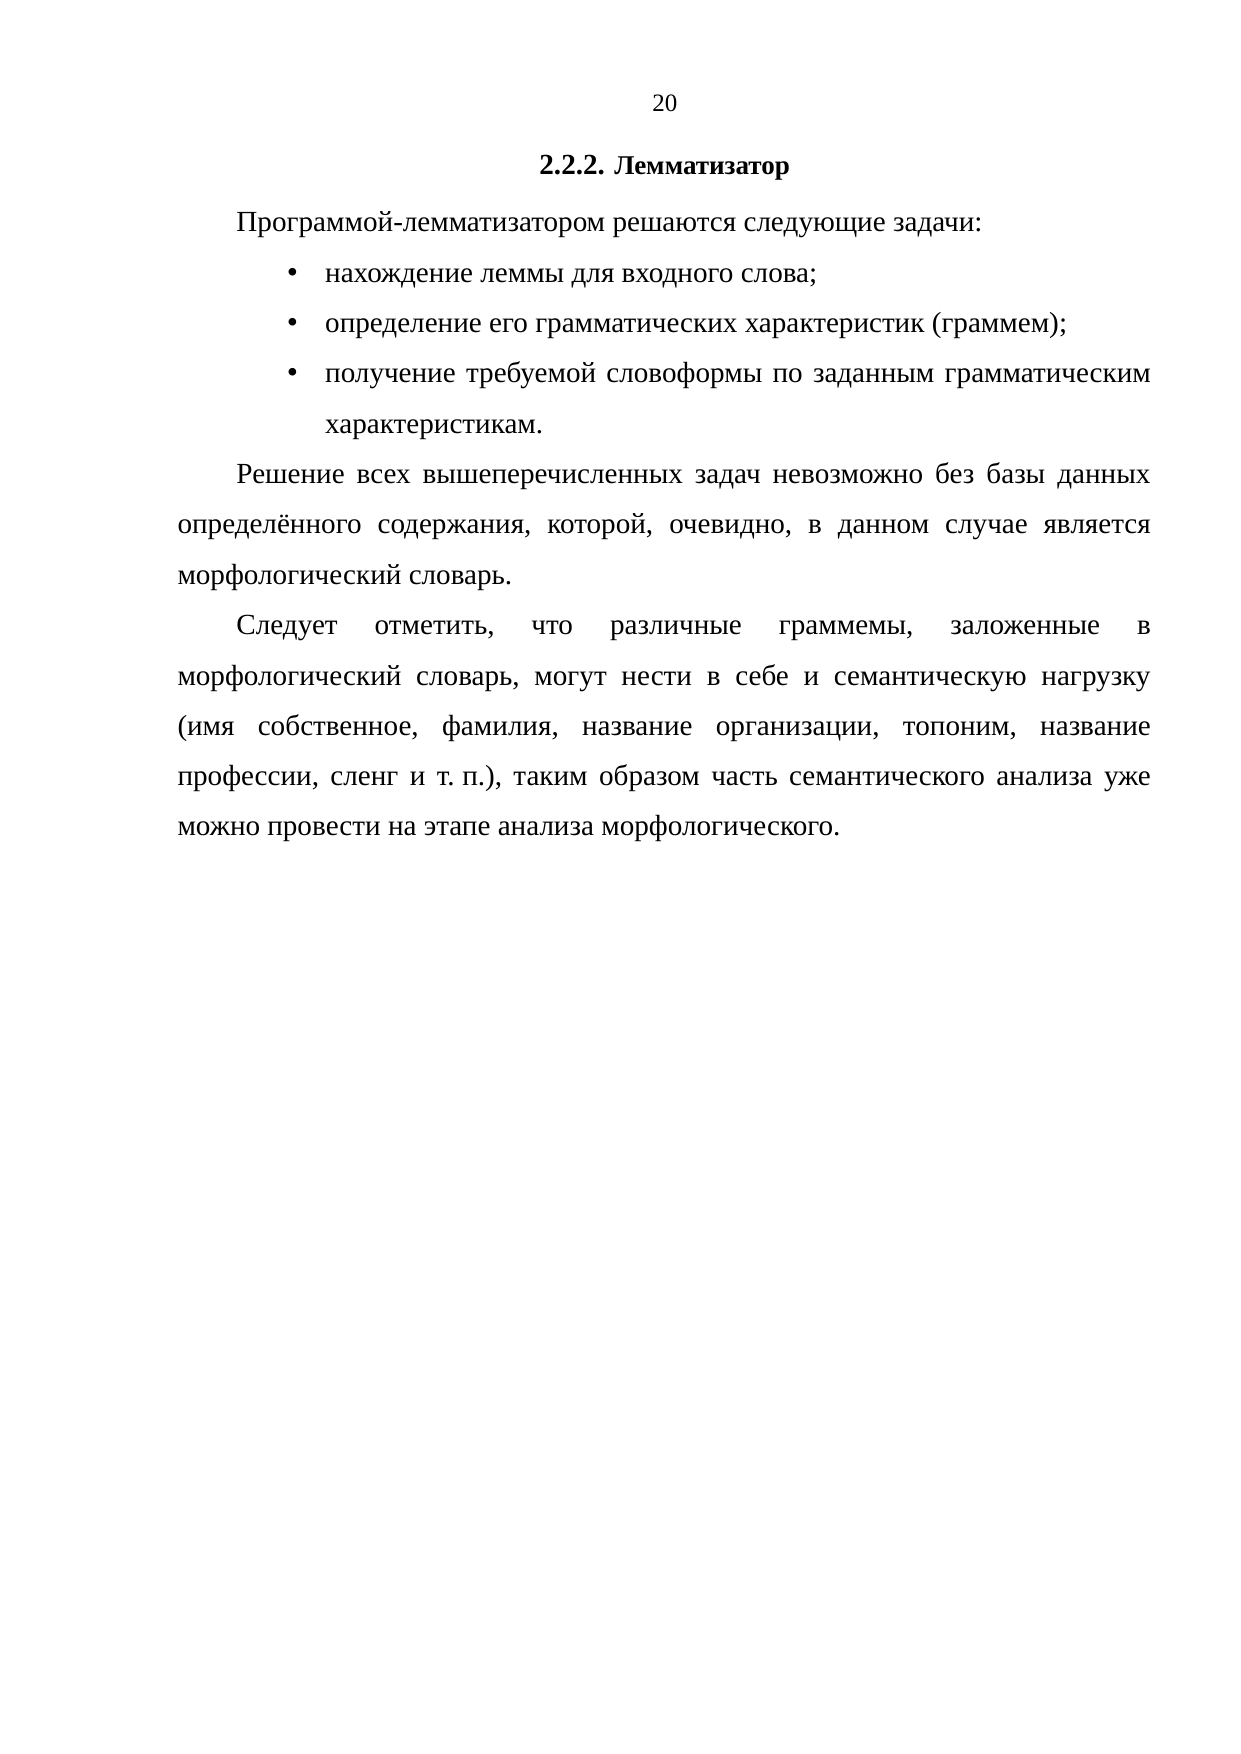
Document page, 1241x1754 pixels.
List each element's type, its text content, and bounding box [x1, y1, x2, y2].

list нахождение леммы для входного слова; [287, 255, 1152, 288]
list получение требуемой словоформы по заданным грамматическим характеристикам. [287, 356, 1152, 439]
list определение его грамматических характеристик (граммем); [287, 305, 1152, 339]
text Решение всех вышеперечисленных задач невозможно без базы данных определённого содержания, которой, очевидно, в данном случае является морфологический словарь. [177, 456, 1152, 591]
text Следует отметить, что различные граммемы, заложенные в морфологический словарь, могут нести в себе и семантическую нагрузку (имя собственное, фамилия, название организации, топоним, название профессии, сленг и т. п.), таким образом часть семантического анализа уже можно провести на этапе анализа морфологического. [177, 607, 1152, 842]
subtitle Лемматизатор [177, 147, 1152, 180]
text Программой-лемматизатором решаются следующие задачи: [177, 204, 1152, 238]
